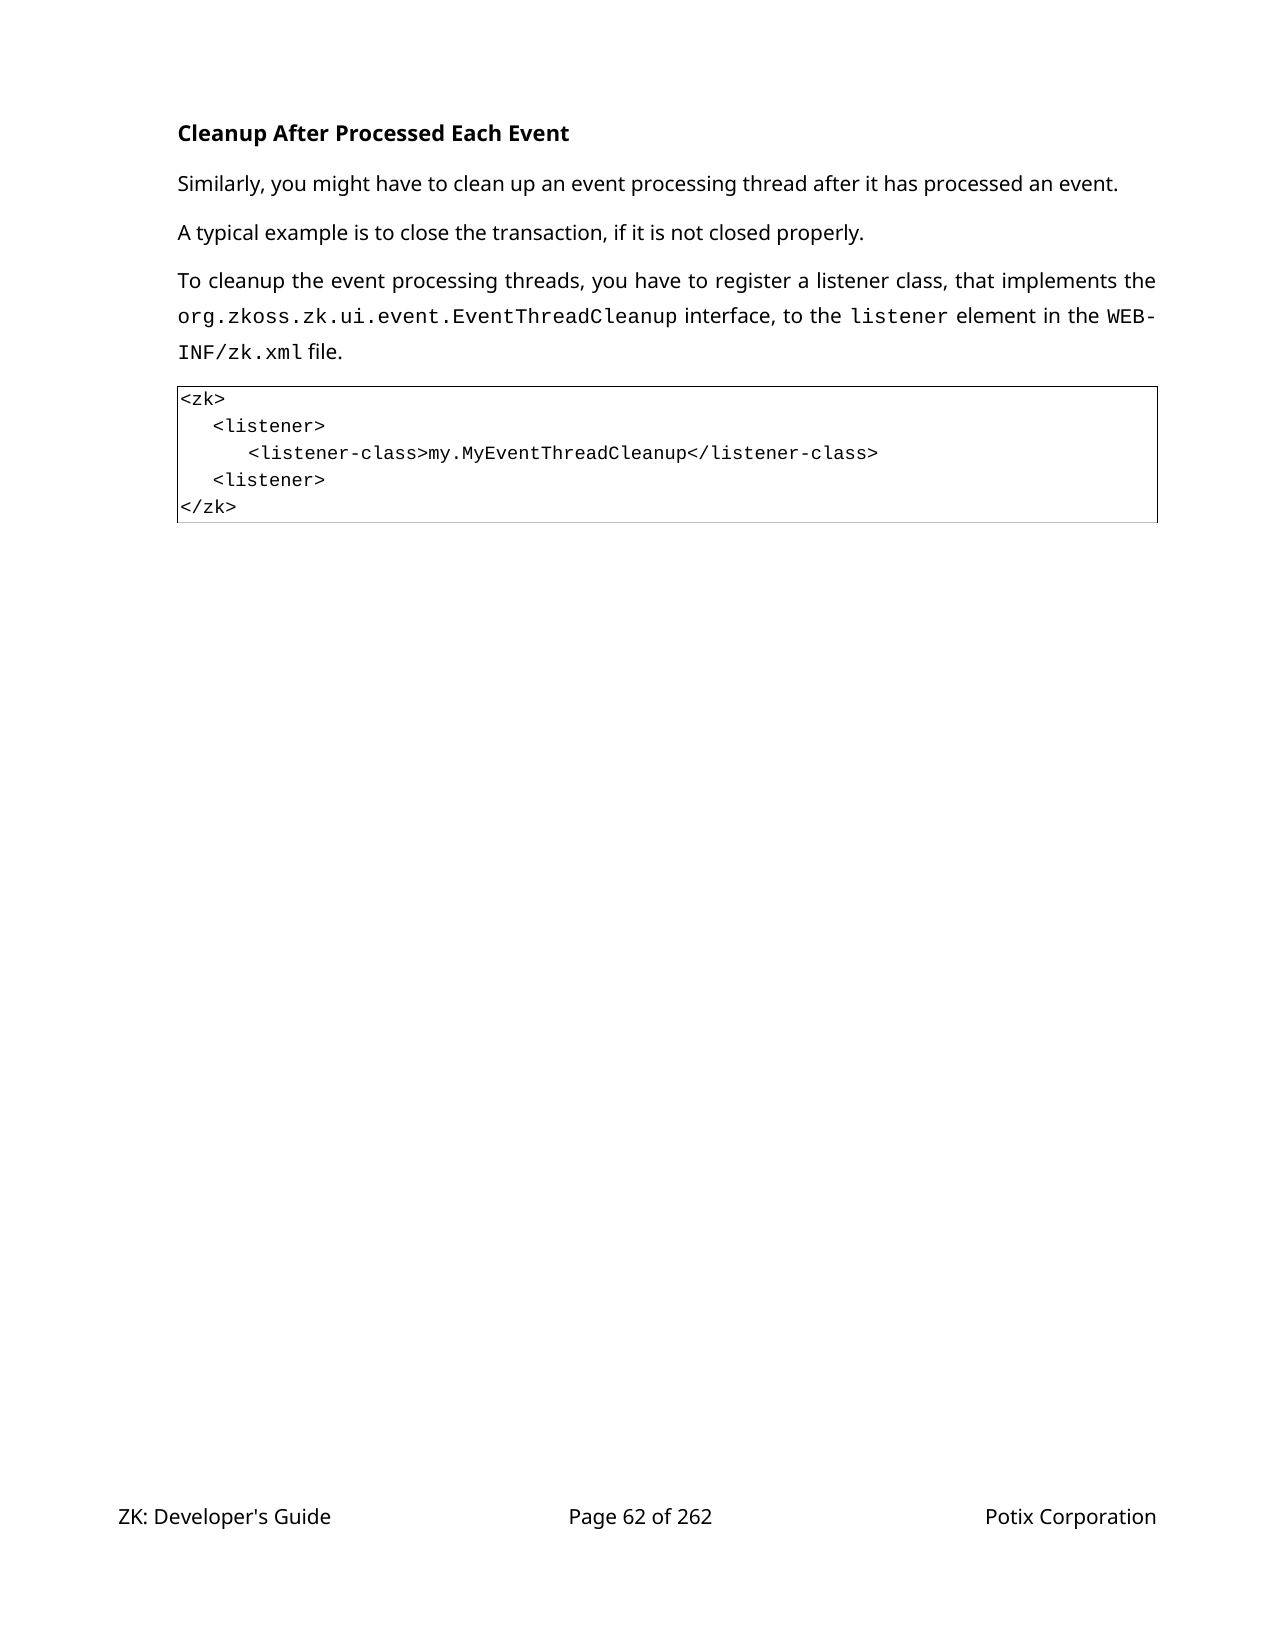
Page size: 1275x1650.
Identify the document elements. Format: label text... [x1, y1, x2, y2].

text <listener> [178, 468, 1157, 492]
text <zk> [178, 387, 1157, 411]
text A typical example is to close the transaction, if it is not closed properly. [177, 218, 1157, 246]
text Similarly, you might have to clean up an event processing thread after it has processed an event. [177, 169, 1157, 197]
text <listener> [178, 413, 1157, 438]
text <listener-class>my.MyEventThreadCleanup</listener-class> [178, 441, 1157, 465]
subtitle Cleanup After Processed Each Event [177, 118, 1157, 148]
text </zk> [178, 495, 1157, 522]
text To cleanup the event processing threads, you have to register a listener class, that implements the org.zkoss.zk.ui.event.EventThreadCleanup interface, to the listener element in the WEB-INF/zk.xml file. [177, 266, 1157, 366]
